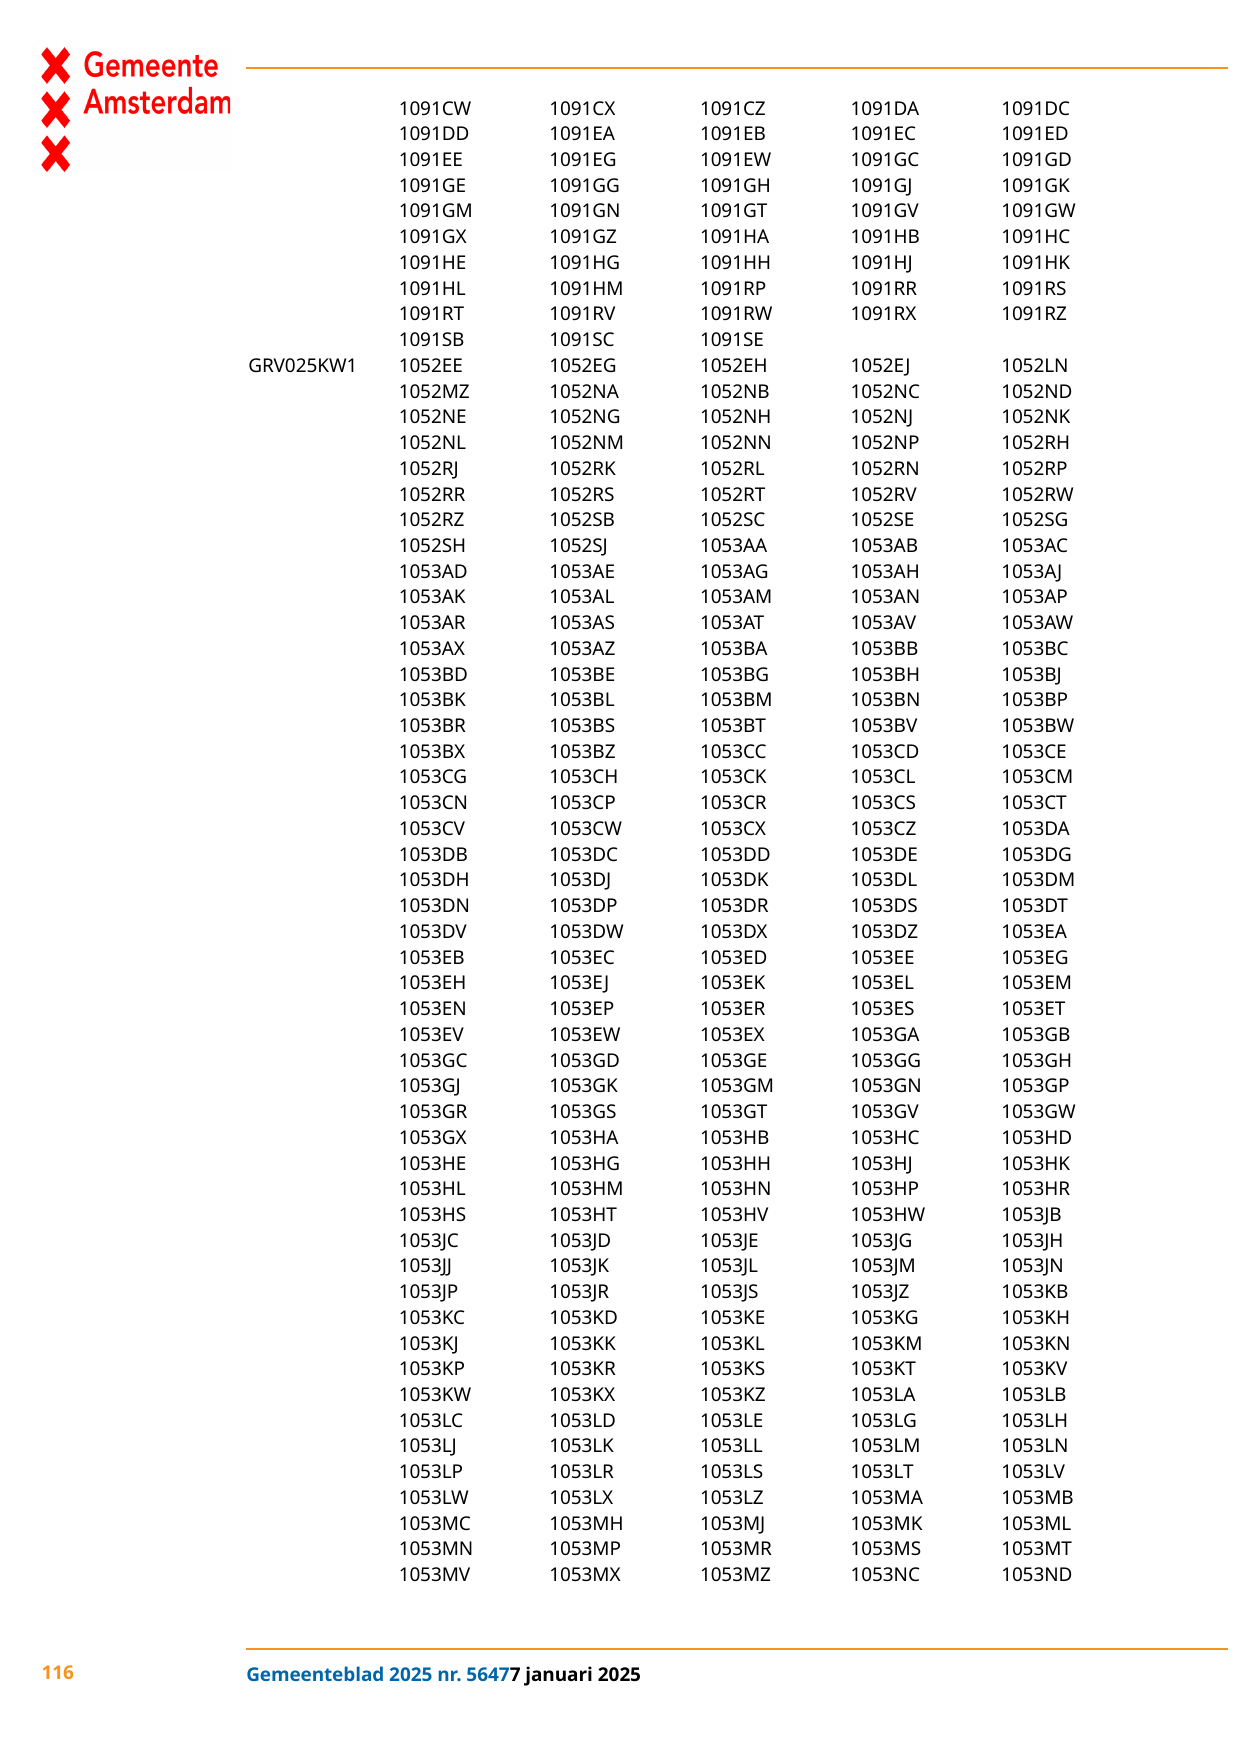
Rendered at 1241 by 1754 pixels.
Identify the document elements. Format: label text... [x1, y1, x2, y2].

table_cell 1091RZ [1001, 301, 1152, 326]
table_cell 1053CV [399, 815, 549, 841]
table_cell 1053AG [700, 558, 850, 584]
table_cell 1053HC [850, 1124, 1001, 1150]
table_cell 1053EV [399, 1021, 549, 1047]
table_cell 1053GG [850, 1047, 1001, 1072]
table_cell 1053JE [700, 1227, 850, 1253]
table_cell 1091EA [549, 121, 700, 146]
table_cell 1053KB [1001, 1278, 1152, 1304]
table_cell 1052SC [700, 506, 850, 532]
table_cell 1052NB [700, 378, 850, 403]
table_cell 1053HA [549, 1124, 700, 1150]
table_cell [248, 1536, 398, 1561]
table_cell 1053ER [700, 995, 850, 1021]
table_cell 1053LE [700, 1407, 850, 1433]
table_cell 1053MB [1001, 1484, 1152, 1510]
table_cell 1091DA [850, 95, 1001, 121]
table_cell 1053AN [850, 584, 1001, 609]
table_cell 1053JC [399, 1227, 549, 1253]
table_cell 1091DD [399, 121, 549, 146]
table_cell 1053KP [399, 1356, 549, 1381]
table_cell 1053LX [549, 1484, 700, 1510]
table_cell 1053HP [850, 1175, 1001, 1201]
table_cell 1052NA [549, 378, 700, 403]
table_cell 1091GN [549, 198, 700, 223]
table_cell 1091GK [1001, 172, 1152, 198]
table_cell 1053HM [549, 1175, 700, 1201]
table_cell 1053HB [700, 1124, 850, 1150]
table_cell 1053EX [700, 1021, 850, 1047]
table_cell 1052NC [850, 378, 1001, 403]
table_cell 1053HK [1001, 1150, 1152, 1175]
table_cell 1053DG [1001, 841, 1152, 867]
table_cell 1052LN [1001, 352, 1152, 378]
table_cell 1091HB [850, 224, 1001, 249]
table_cell 1053LP [399, 1459, 549, 1484]
table_cell 1053DT [1001, 893, 1152, 918]
table_cell 1053AR [399, 609, 549, 635]
table_cell 1053MJ [700, 1510, 850, 1536]
table_cell 1053LA [850, 1381, 1001, 1407]
table_cell 1091HC [1001, 224, 1152, 249]
table_cell 1053HE [399, 1150, 549, 1175]
table_cell 1053MZ [700, 1561, 850, 1587]
table_cell 1053CC [700, 738, 850, 764]
table_cell 1053BT [700, 712, 850, 738]
table_cell 1053MP [549, 1536, 700, 1561]
table_cell [248, 1098, 398, 1124]
table_cell 1052SB [549, 506, 700, 532]
table_cell 1091GH [700, 172, 850, 198]
table_cell 1053GM [700, 1073, 850, 1098]
table_cell 1053KS [700, 1356, 850, 1381]
table_cell 1052NL [399, 429, 549, 455]
table_cell 1053NC [850, 1561, 1001, 1587]
table_cell 1053AZ [549, 635, 700, 661]
table_cell 1053EH [399, 970, 549, 995]
table_cell 1053MT [1001, 1536, 1152, 1561]
table_cell 1091GM [399, 198, 549, 223]
table_cell 1091EB [700, 121, 850, 146]
table_cell 1091RS [1001, 275, 1152, 301]
table_cell [248, 1459, 398, 1484]
table_cell 1053DE [850, 841, 1001, 867]
table_cell 1091HG [549, 249, 700, 275]
table_cell 1053KJ [399, 1330, 549, 1356]
table_cell 1091RR [850, 275, 1001, 301]
table_cell 1053BX [399, 738, 549, 764]
table_cell 1053KV [1001, 1356, 1152, 1381]
table_cell 1053EM [1001, 970, 1152, 995]
table_cell 1053AK [399, 584, 549, 609]
table_cell [248, 738, 398, 764]
table_cell 1053JB [1001, 1201, 1152, 1227]
table_cell 1091GW [1001, 198, 1152, 223]
table_cell 1052RL [700, 455, 850, 481]
table_cell 1053GN [850, 1073, 1001, 1098]
table_cell 1053AV [850, 609, 1001, 635]
table_cell 1053AL [549, 584, 700, 609]
table_cell 1091RT [399, 301, 549, 326]
table_cell [248, 661, 398, 687]
table_cell 1053LV [1001, 1459, 1152, 1484]
table_cell 1053EB [399, 944, 549, 969]
table_cell 1053GJ [399, 1073, 549, 1098]
table_cell [248, 1356, 398, 1381]
table_cell 1053LN [1001, 1433, 1152, 1458]
table_cell [248, 558, 398, 584]
table_cell 1053AM [700, 584, 850, 609]
table_cell 1053BP [1001, 687, 1152, 712]
table_cell 1053CM [1001, 764, 1152, 789]
table_cell 1053LW [399, 1484, 549, 1510]
table_cell 1053HD [1001, 1124, 1152, 1150]
table_cell 1091GD [1001, 146, 1152, 172]
table_cell 1053LZ [700, 1484, 850, 1510]
table_cell [248, 995, 398, 1021]
table_cell 1053KZ [700, 1381, 850, 1407]
table_cell 1053GV [850, 1098, 1001, 1124]
table_cell 1053BG [700, 661, 850, 687]
table_cell 1053EC [549, 944, 700, 969]
table_cell 1053DB [399, 841, 549, 867]
table_cell [248, 1381, 398, 1407]
table_cell 1053JS [700, 1278, 850, 1304]
table_cell [248, 609, 398, 635]
table_cell 1053CX [700, 815, 850, 841]
table_cell 1053KT [850, 1356, 1001, 1381]
table_cell 1053DP [549, 893, 700, 918]
table_cell 1053HJ [850, 1150, 1001, 1175]
table_cell 1053MH [549, 1510, 700, 1536]
table_cell 1091EE [399, 146, 549, 172]
table_cell 1053JH [1001, 1227, 1152, 1253]
table_cell 1053DK [700, 867, 850, 892]
table_cell 1053BZ [549, 738, 700, 764]
table_cell 1053CZ [850, 815, 1001, 841]
table_cell 1053EP [549, 995, 700, 1021]
table_cell 1091GZ [549, 224, 700, 249]
table_cell 1091SC [549, 326, 700, 352]
table_cell 1053KL [700, 1330, 850, 1356]
table_cell [248, 172, 398, 198]
table_cell 1053AE [549, 558, 700, 584]
table_cell 1053AS [549, 609, 700, 635]
table_cell 1091GX [399, 224, 549, 249]
table_cell 1053HH [700, 1150, 850, 1175]
table_cell 1053MA [850, 1484, 1001, 1510]
table_cell 1053GW [1001, 1098, 1152, 1124]
table_cell 1091HE [399, 249, 549, 275]
table_cell 1052RS [549, 481, 700, 506]
table_cell 1053KH [1001, 1304, 1152, 1330]
table_cell 1053LH [1001, 1407, 1152, 1433]
table_cell 1053EL [850, 970, 1001, 995]
table_cell 1052RV [850, 481, 1001, 506]
table_cell 1053EJ [549, 970, 700, 995]
table_cell 1053EW [549, 1021, 700, 1047]
table_cell 1053BM [700, 687, 850, 712]
table_cell 1053CT [1001, 790, 1152, 815]
table_cell 1053HS [399, 1201, 549, 1227]
table_cell 1053LS [700, 1459, 850, 1484]
table_cell 1053BH [850, 661, 1001, 687]
table_cell [248, 404, 398, 429]
table_cell [850, 326, 1001, 352]
table_cell 1053LC [399, 1407, 549, 1433]
table_cell [248, 481, 398, 506]
table_cell 1053EN [399, 995, 549, 1021]
table_cell [248, 378, 398, 403]
table_cell [248, 712, 398, 738]
table_cell 1053DH [399, 867, 549, 892]
table_cell 1053CD [850, 738, 1001, 764]
table_cell 1053KM [850, 1330, 1001, 1356]
table_cell 1091SE [700, 326, 850, 352]
table_cell 1052RZ [399, 506, 549, 532]
table_cell [248, 635, 398, 661]
table_cell [248, 841, 398, 867]
table_cell 1053DX [700, 918, 850, 944]
table_cell 1053BC [1001, 635, 1152, 661]
table_cell [248, 198, 398, 223]
table_cell 1053CL [850, 764, 1001, 789]
table_cell [248, 95, 398, 121]
table_cell 1053EK [700, 970, 850, 995]
table_cell [248, 326, 398, 352]
table_cell 1052EJ [850, 352, 1001, 378]
table_cell [248, 121, 398, 146]
table_cell 1052NJ [850, 404, 1001, 429]
table_cell 1053BR [399, 712, 549, 738]
table_cell [248, 1227, 398, 1253]
table_cell 1053CE [1001, 738, 1152, 764]
table_cell 1091EG [549, 146, 700, 172]
table_cell 1052RR [399, 481, 549, 506]
table_cell 1053AH [850, 558, 1001, 584]
table_cell GRV025KW1 [248, 352, 398, 378]
table_cell 1053CH [549, 764, 700, 789]
table_cell 1053HV [700, 1201, 850, 1227]
table_cell 1053BL [549, 687, 700, 712]
table_cell 1052RW [1001, 481, 1152, 506]
table_cell 1053JM [850, 1253, 1001, 1278]
table_cell 1053LT [850, 1459, 1001, 1484]
table_cell [248, 1561, 398, 1587]
table_cell 1052SH [399, 532, 549, 558]
table_cell 1053ND [1001, 1561, 1152, 1587]
table_cell 1053GK [549, 1073, 700, 1098]
table_cell 1053GS [549, 1098, 700, 1124]
table_cell 1053KC [399, 1304, 549, 1330]
table_cell 1053GX [399, 1124, 549, 1150]
table_cell 1091RX [850, 301, 1001, 326]
table_cell 1053DM [1001, 867, 1152, 892]
table_cell [248, 918, 398, 944]
table_cell 1052SE [850, 506, 1001, 532]
table_cell 1053BK [399, 687, 549, 712]
table_cell 1052EG [549, 352, 700, 378]
table_cell 1053BB [850, 635, 1001, 661]
table_cell [248, 944, 398, 969]
table_cell 1091CX [549, 95, 700, 121]
table_cell 1053GB [1001, 1021, 1152, 1047]
table_cell [248, 301, 398, 326]
table_cell 1052NG [549, 404, 700, 429]
table_cell 1053EA [1001, 918, 1152, 944]
table_cell 1053KE [700, 1304, 850, 1330]
table_cell 1091DC [1001, 95, 1152, 121]
table_cell 1053DD [700, 841, 850, 867]
table_cell [248, 1304, 398, 1330]
table_cell 1053JP [399, 1278, 549, 1304]
table_cell 1053ET [1001, 995, 1152, 1021]
table_cell 1053DL [850, 867, 1001, 892]
table_cell [248, 867, 398, 892]
table_cell [248, 1047, 398, 1072]
table_cell 1053JR [549, 1278, 700, 1304]
table_cell 1052NM [549, 429, 700, 455]
table_cell 1052MZ [399, 378, 549, 403]
table_cell 1053LK [549, 1433, 700, 1458]
table_cell 1053ED [700, 944, 850, 969]
table_cell 1052RJ [399, 455, 549, 481]
table_cell 1053BV [850, 712, 1001, 738]
table_cell 1052RH [1001, 429, 1152, 455]
table_cell 1052RK [549, 455, 700, 481]
table_cell [248, 790, 398, 815]
table_cell [248, 815, 398, 841]
table_cell 1053HW [850, 1201, 1001, 1227]
table_cell [248, 1253, 398, 1278]
table_cell 1091HJ [850, 249, 1001, 275]
table_cell 1053KG [850, 1304, 1001, 1330]
table_cell 1053CK [700, 764, 850, 789]
table_cell 1053BS [549, 712, 700, 738]
table_cell 1052ND [1001, 378, 1152, 403]
table_cell 1091RP [700, 275, 850, 301]
table_cell 1053MR [700, 1536, 850, 1561]
table_cell [248, 1330, 398, 1356]
table_cell 1052SJ [549, 532, 700, 558]
table_cell [248, 1278, 398, 1304]
table_cell [248, 1073, 398, 1098]
table_cell 1053JL [700, 1253, 850, 1278]
table_cell [248, 224, 398, 249]
table_cell 1052NE [399, 404, 549, 429]
table_cell 1053KK [549, 1330, 700, 1356]
table_cell 1053HT [549, 1201, 700, 1227]
table_cell 1053CN [399, 790, 549, 815]
table_cell 1053DJ [549, 867, 700, 892]
table_cell [248, 764, 398, 789]
table_cell 1053HL [399, 1175, 549, 1201]
table_cell 1053KW [399, 1381, 549, 1407]
table_cell 1091EC [850, 121, 1001, 146]
table_cell [248, 506, 398, 532]
table_cell 1091GE [399, 172, 549, 198]
table_cell 1053LJ [399, 1433, 549, 1458]
table_cell 1053LR [549, 1459, 700, 1484]
table_cell [248, 275, 398, 301]
picture [41, 47, 231, 172]
table_cell 1053GR [399, 1098, 549, 1124]
table_cell 1053HR [1001, 1175, 1152, 1201]
table_cell [248, 970, 398, 995]
table_cell 1091GG [549, 172, 700, 198]
table_cell 1053GD [549, 1047, 700, 1072]
table_cell 1053AJ [1001, 558, 1152, 584]
table_cell 1052SG [1001, 506, 1152, 532]
table_cell 1053BN [850, 687, 1001, 712]
table_cell 1053CR [700, 790, 850, 815]
table_cell [248, 1510, 398, 1536]
table_cell 1053LB [1001, 1381, 1152, 1407]
table_cell 1052NN [700, 429, 850, 455]
table_cell 1091EW [700, 146, 850, 172]
table_cell [1001, 326, 1152, 352]
table_cell 1053CP [549, 790, 700, 815]
table_cell 1053DA [1001, 815, 1152, 841]
table_cell 1053AA [700, 532, 850, 558]
table_cell 1053DZ [850, 918, 1001, 944]
table_cell 1053DC [549, 841, 700, 867]
table_cell 1052NH [700, 404, 850, 429]
table_cell 1053CS [850, 790, 1001, 815]
table_cell 1053DN [399, 893, 549, 918]
table_cell 1091HK [1001, 249, 1152, 275]
table_cell 1053KN [1001, 1330, 1152, 1356]
table_cell 1053LL [700, 1433, 850, 1458]
table_cell 1053MX [549, 1561, 700, 1587]
table_cell 1053GT [700, 1098, 850, 1124]
table_cell 1053CW [549, 815, 700, 841]
table_cell 1053KD [549, 1304, 700, 1330]
table_cell 1053CG [399, 764, 549, 789]
table_cell 1053BJ [1001, 661, 1152, 687]
table_cell [248, 429, 398, 455]
table_cell 1053EE [850, 944, 1001, 969]
table_cell 1091GT [700, 198, 850, 223]
table_cell 1052NP [850, 429, 1001, 455]
table_cell [248, 455, 398, 481]
table_cell 1053AT [700, 609, 850, 635]
table_cell 1053DV [399, 918, 549, 944]
table_cell 1053MC [399, 1510, 549, 1536]
table_cell 1053JD [549, 1227, 700, 1253]
table_cell 1053DR [700, 893, 850, 918]
table_cell [248, 532, 398, 558]
table_cell [248, 1484, 398, 1510]
table_cell 1091HM [549, 275, 700, 301]
table_cell 1053JN [1001, 1253, 1152, 1278]
table_cell [248, 893, 398, 918]
table_cell 1053ES [850, 995, 1001, 1021]
table_cell [248, 1150, 398, 1175]
table_cell 1053AB [850, 532, 1001, 558]
table_cell 1091ED [1001, 121, 1152, 146]
table_cell 1053BD [399, 661, 549, 687]
table_cell [248, 1124, 398, 1150]
table_cell 1053MK [850, 1510, 1001, 1536]
table_cell 1053GC [399, 1047, 549, 1072]
table_cell 1053BA [700, 635, 850, 661]
table_cell 1053MS [850, 1536, 1001, 1561]
table_cell 1052EE [399, 352, 549, 378]
table_cell [248, 1201, 398, 1227]
table_cell 1053GA [850, 1021, 1001, 1047]
table_cell 1091RV [549, 301, 700, 326]
table_cell [248, 249, 398, 275]
table_cell [248, 584, 398, 609]
table_cell 1091SB [399, 326, 549, 352]
table_cell 1091GV [850, 198, 1001, 223]
table_cell 1052EH [700, 352, 850, 378]
table_cell 1052RP [1001, 455, 1152, 481]
table_cell 1053EG [1001, 944, 1152, 969]
table_cell 1052RT [700, 481, 850, 506]
table_cell 1053AP [1001, 584, 1152, 609]
table_cell 1091RW [700, 301, 850, 326]
table_cell 1053GH [1001, 1047, 1152, 1072]
table_cell 1053DS [850, 893, 1001, 918]
table_cell [248, 1175, 398, 1201]
table_cell 1053JG [850, 1227, 1001, 1253]
table_cell 1091GC [850, 146, 1001, 172]
table_cell 1053LD [549, 1407, 700, 1433]
table_cell 1053MN [399, 1536, 549, 1561]
table_cell 1053AC [1001, 532, 1152, 558]
table_cell [248, 146, 398, 172]
table_cell 1052RN [850, 455, 1001, 481]
table_cell 1053HG [549, 1150, 700, 1175]
table_cell 1053KR [549, 1356, 700, 1381]
table_cell 1053HN [700, 1175, 850, 1201]
table_cell 1091HH [700, 249, 850, 275]
table_cell 1052NK [1001, 404, 1152, 429]
table_cell [248, 1021, 398, 1047]
table_cell 1053AX [399, 635, 549, 661]
table_cell 1053JJ [399, 1253, 549, 1278]
table_cell 1053BW [1001, 712, 1152, 738]
table_cell 1053LM [850, 1433, 1001, 1458]
table_cell 1053BE [549, 661, 700, 687]
table_cell 1053MV [399, 1561, 549, 1587]
table_cell 1091HA [700, 224, 850, 249]
table_cell 1053GE [700, 1047, 850, 1072]
table_cell 1053AW [1001, 609, 1152, 635]
table_cell 1091CZ [700, 95, 850, 121]
table_cell 1053GP [1001, 1073, 1152, 1098]
table_cell 1053LG [850, 1407, 1001, 1433]
table_cell 1053JK [549, 1253, 700, 1278]
table_cell [248, 1433, 398, 1458]
table_cell 1053KX [549, 1381, 700, 1407]
table_cell [248, 1407, 398, 1433]
table_cell 1053AD [399, 558, 549, 584]
table_cell 1091GJ [850, 172, 1001, 198]
table_cell 1053DW [549, 918, 700, 944]
table_cell [248, 687, 398, 712]
table_cell 1091HL [399, 275, 549, 301]
table_cell 1091CW [399, 95, 549, 121]
table_cell 1053JZ [850, 1278, 1001, 1304]
table_cell 1053ML [1001, 1510, 1152, 1536]
